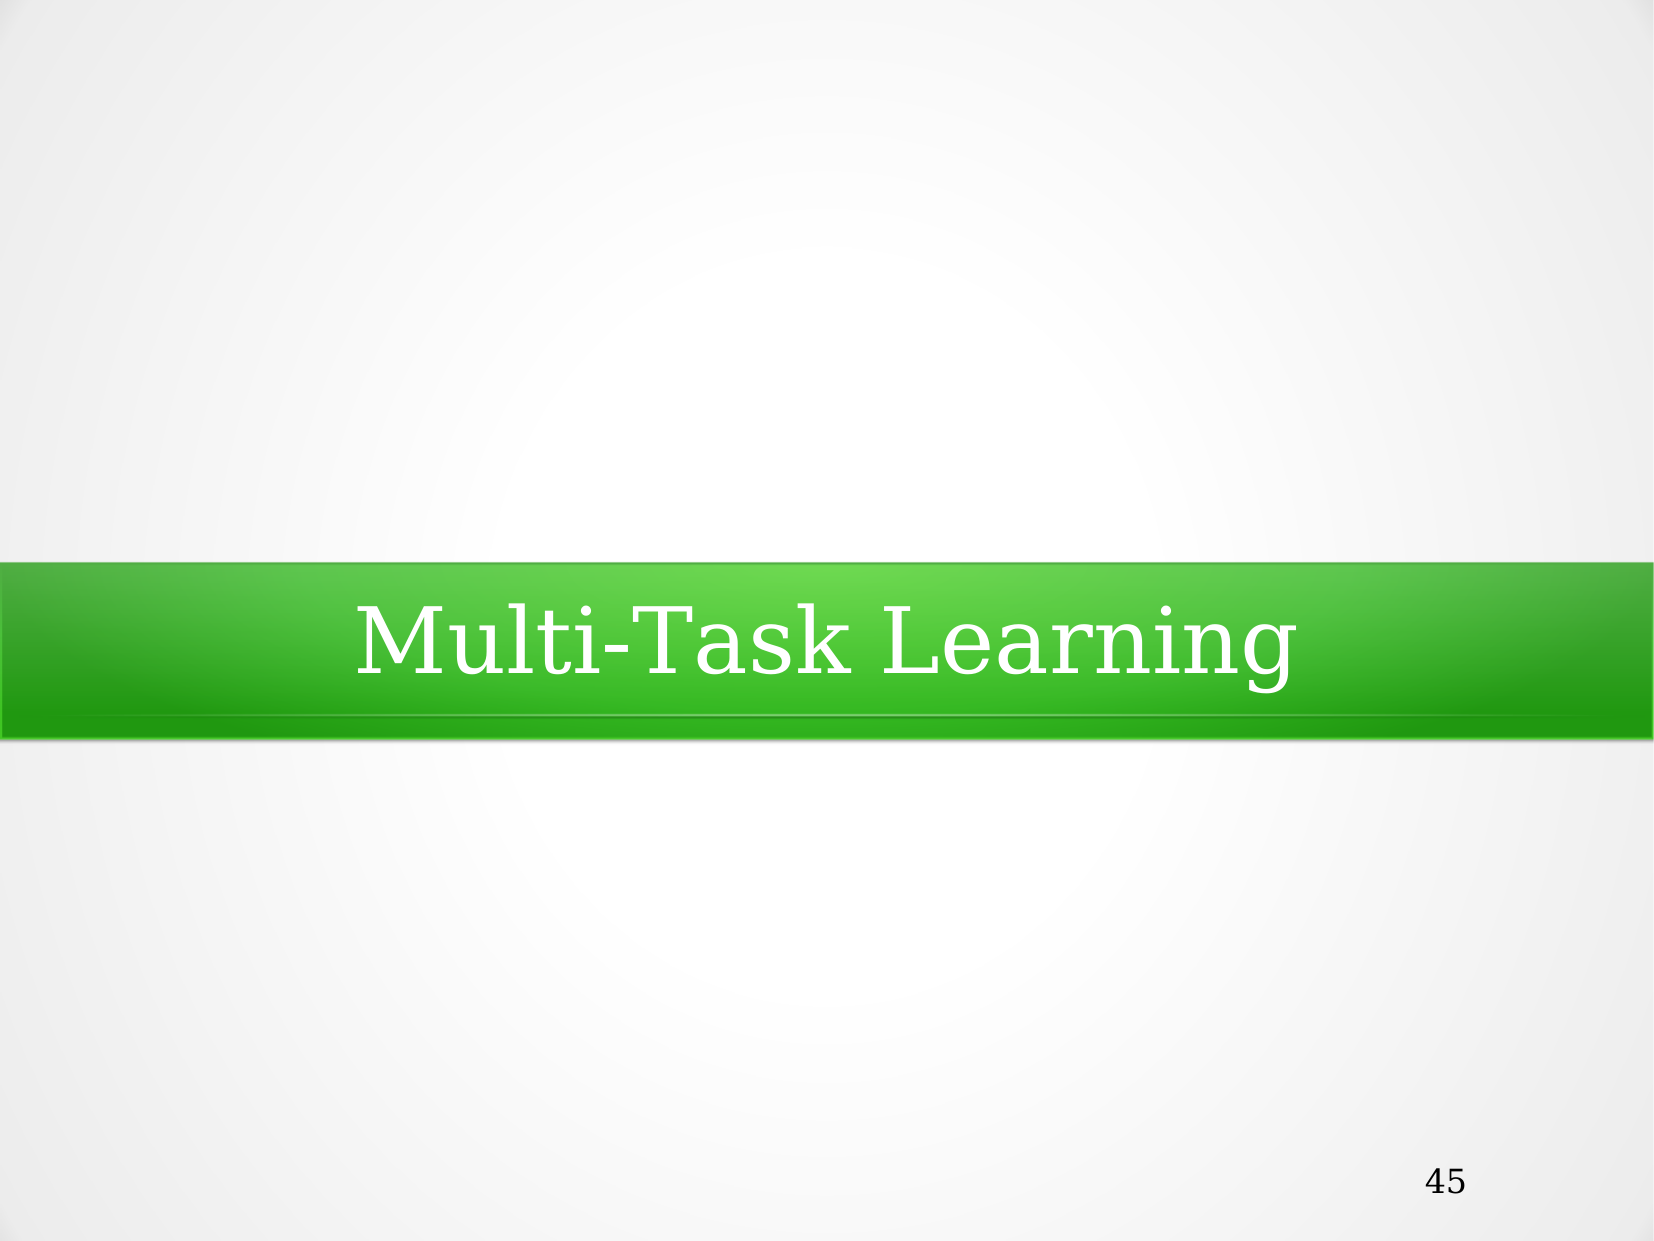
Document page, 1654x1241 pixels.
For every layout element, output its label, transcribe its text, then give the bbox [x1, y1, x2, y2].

title Multi-Task Learning [82, 578, 1571, 715]
picture [0, 0, 1654, 1241]
